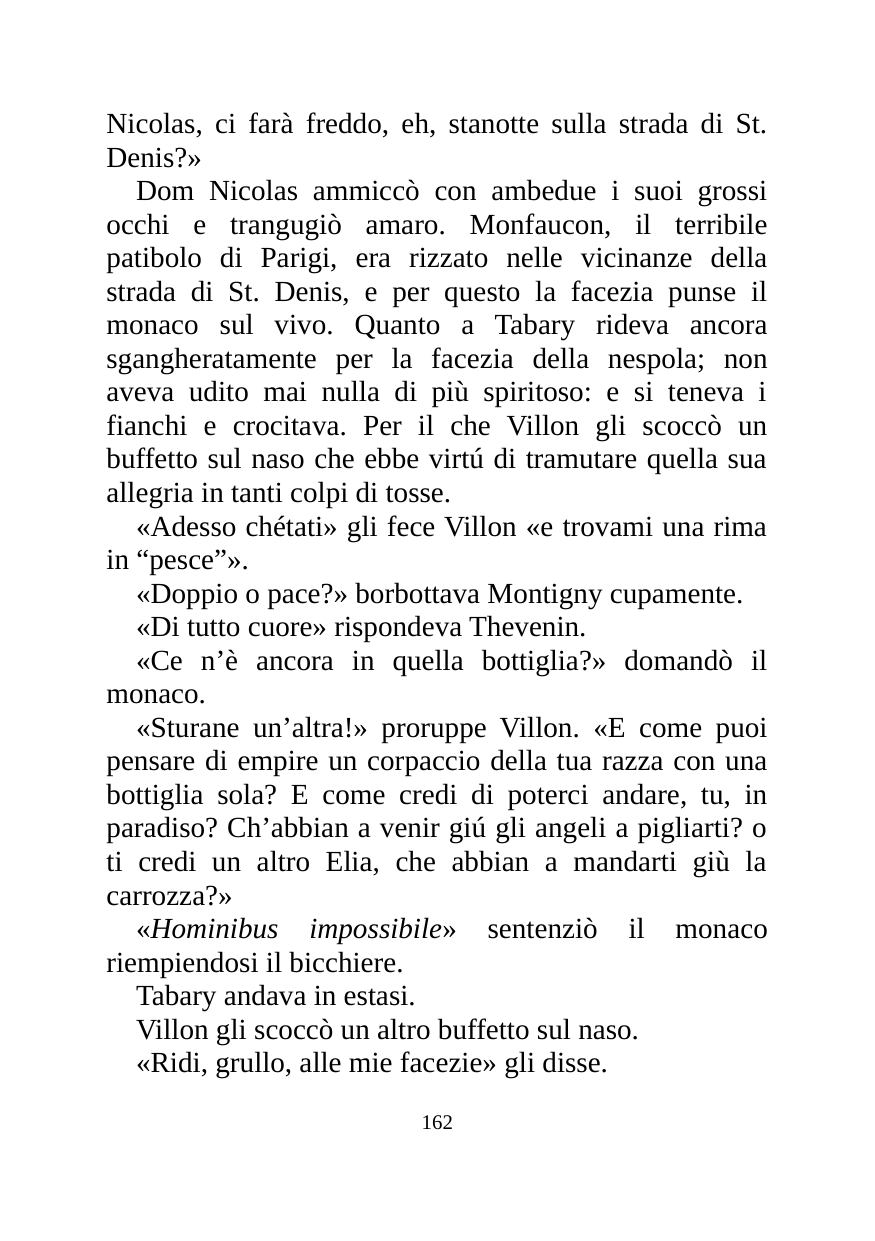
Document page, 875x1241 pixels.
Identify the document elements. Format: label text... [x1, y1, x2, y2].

text «Sturane un’altra!» proruppe Villon. «E come puoi pensare di empire un corpaccio della tua razza con una bottiglia sola? E come credi di poterci andare, tu, in paradiso? Ch’abbian a venir giú gli angeli a pigliarti? o ti credi un altro Elia, che abbian a mandarti giù la carrozza?» [106, 710, 768, 911]
text «Doppio o pace?» borbottava Montigny cupamente. [106, 576, 768, 609]
text «Hominibus impossibile» sentenziò il monaco riempiendosi il bicchiere. [106, 911, 768, 978]
text Dom Nicolas ammiccò con ambedue i suoi grossi occhi e trangugiò amaro. Monfaucon, il terribile patibolo di Parigi, era rizzato nelle vicinanze della strada di St. Denis, e per questo la facezia punse il monaco sul vivo. Quanto a Tabary rideva ancora sgangheratamente per la facezia della nespola; non aveva udito mai nulla di più spiritoso: e si teneva i fianchi e crocitava. Per il che Villon gli scoccò un buffetto sul naso che ebbe virtú di tramutare quella sua allegria in tanti colpi di tosse. [106, 173, 768, 509]
text Villon gli scoccò un altro buffetto sul naso. [106, 1012, 768, 1045]
text Tabary andava in estasi. [106, 978, 768, 1012]
text «Adesso chétati» gli fece Villon «e trovami una rima in “pesce”». [106, 509, 768, 576]
text «Ridi, grullo, alle mie facezie» gli disse. [106, 1045, 768, 1079]
text «Di tutto cuore» rispondeva Thevenin. [106, 609, 768, 643]
text «Ce n’è ancora in quella bottiglia?» domandò il monaco. [106, 643, 768, 710]
text Nicolas, ci farà freddo, eh, stanotte sulla strada di St. Denis?» [106, 106, 768, 173]
